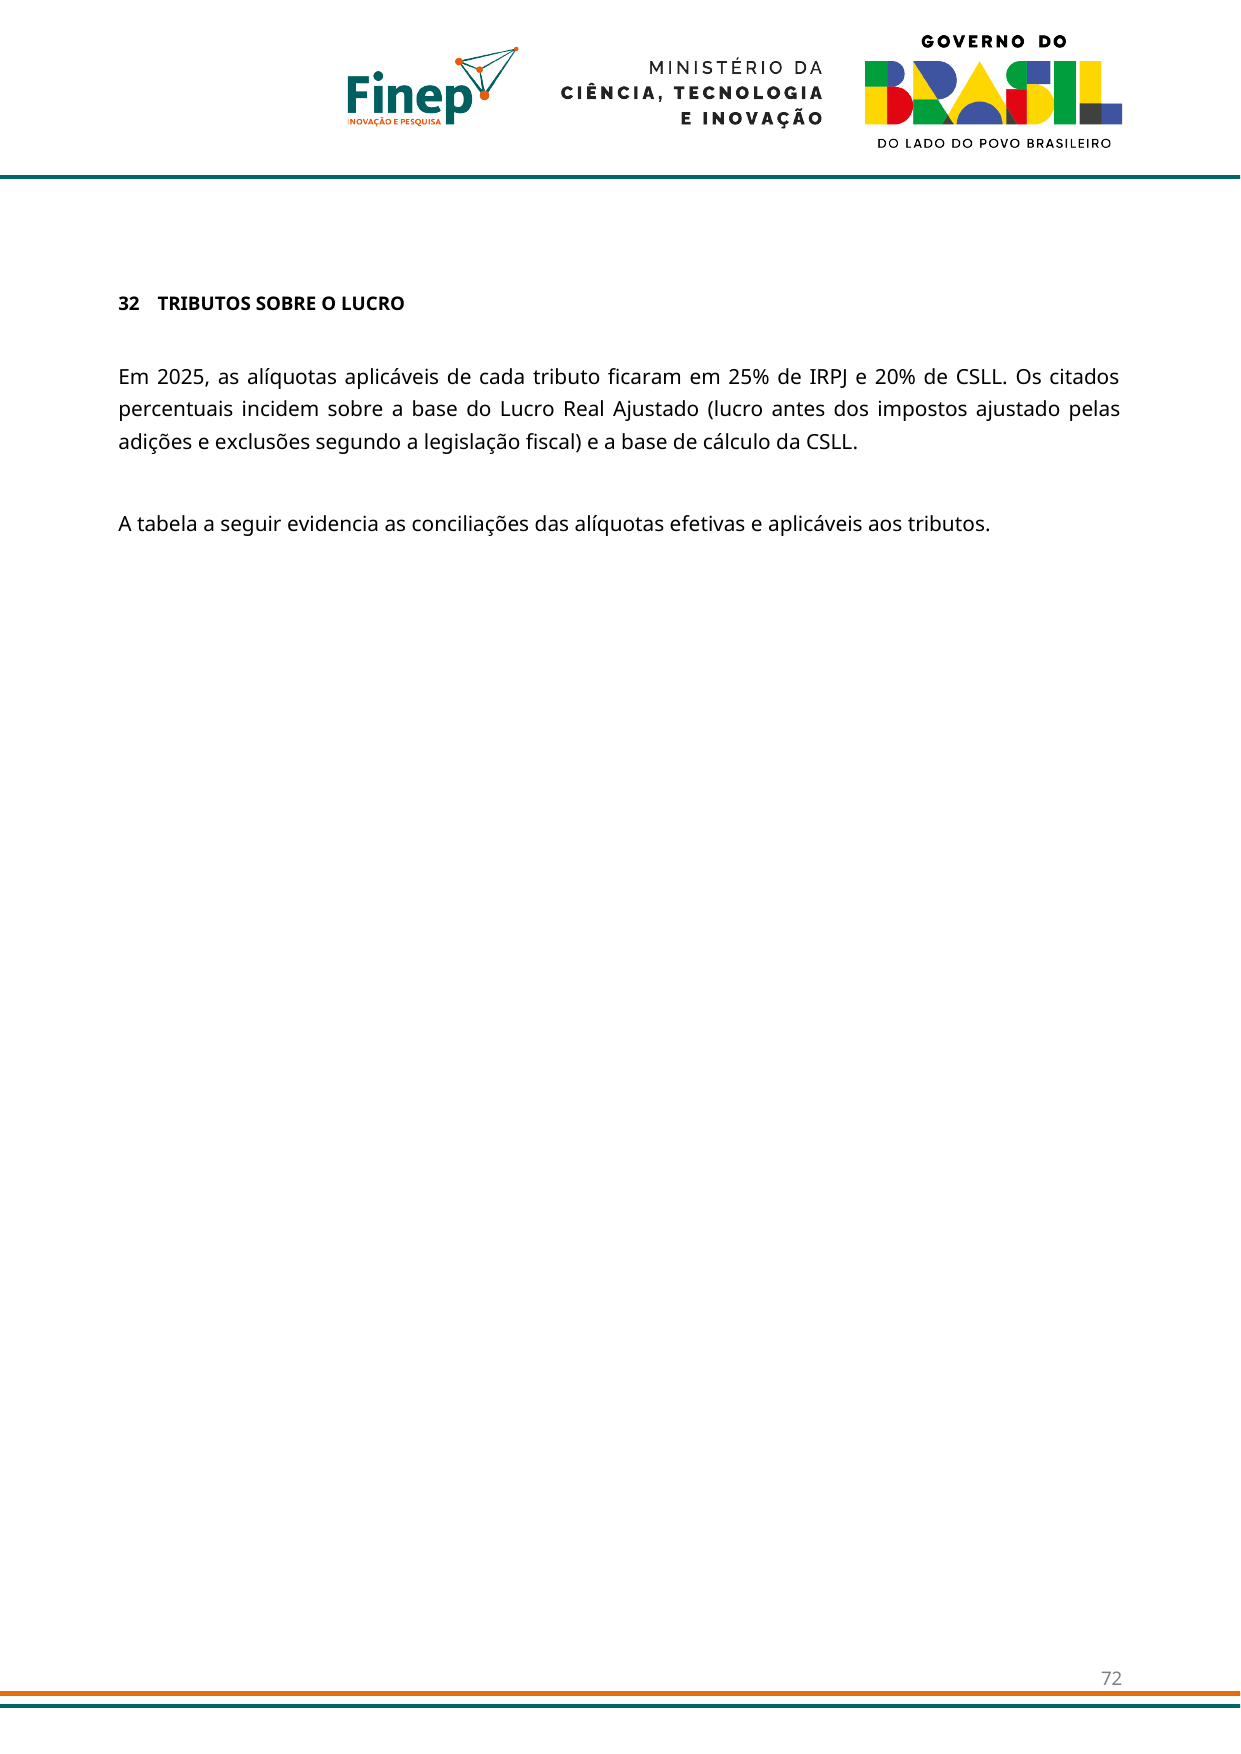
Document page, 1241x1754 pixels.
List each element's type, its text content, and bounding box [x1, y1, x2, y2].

list Tributos sobre o lucro [118, 290, 1122, 316]
text A tabela a seguir evidencia as conciliações das alíquotas efetivas e aplicáveis aos tributos. [118, 509, 1122, 538]
text Em 2025, as alíquotas aplicáveis de cada tributo ficaram em 25% de IRPJ e 20% de CSLL. Os citados percentuais incidem sobre a base do Lucro Real Ajustado (lucro antes dos impostos ajustado pelas adições e exclusões segundo a legislação fiscal) e a base de cálculo da CSLL. [118, 362, 1122, 455]
